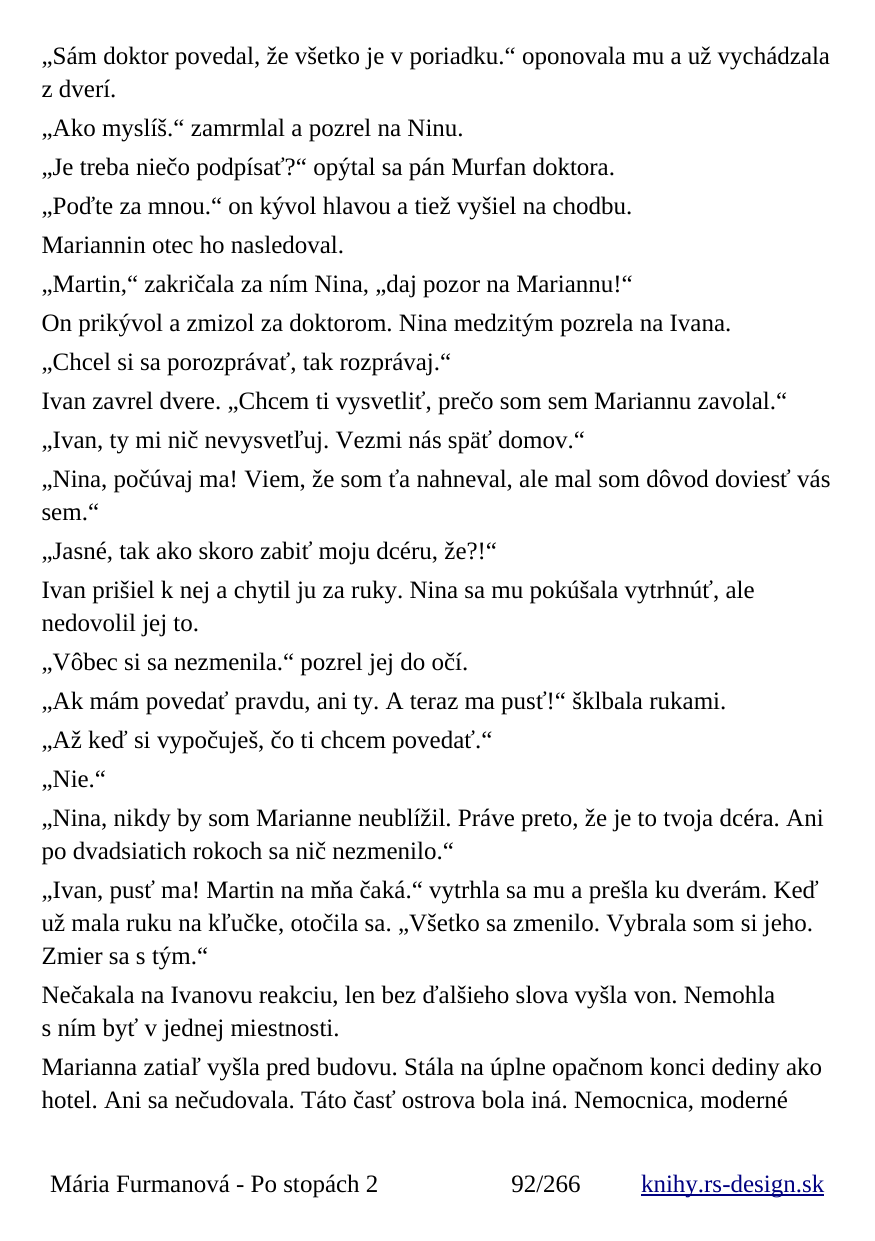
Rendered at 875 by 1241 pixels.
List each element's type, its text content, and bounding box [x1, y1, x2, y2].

text Ivan prišiel k nej a chytil ju za ruky. Nina sa mu pokúšala vytrhnúť, ale nedovolil jej to. [41, 575, 833, 637]
text „Ivan, pusť ma! Martin na mňa čaká.“ vytrhla sa mu a prešla ku dverám. Keď už mala ruku na kľučke, otočila sa. „Všetko sa zmenilo. Vybrala som si jeho. Zmier sa s tým.“ [41, 875, 833, 969]
text „Nie.“ [41, 764, 833, 792]
text „Nina, počúvaj ma! Viem, že som ťa nahneval, ale mal som dôvod doviesť vás sem.“ [41, 464, 833, 526]
text „Nina, nikdy by som Marianne neublížil. Práve preto, že je to tvoja dcéra. Ani po dvadsiatich rokoch sa nič nezmenilo.“ [41, 803, 833, 864]
text Mariannin otec ho nasledoval. [41, 230, 833, 259]
text „Sám doktor povedal, že všetko je v poriadku.“ oponovala mu a už vychádzala z dverí. [41, 41, 833, 103]
text „Chcel si sa porozprávať, tak rozprávaj.“ [41, 347, 833, 376]
text „Ivan, ty mi nič nevysvetľuj. Vezmi nás späť domov.“ [41, 425, 833, 454]
text Marianna zatiaľ vyšla pred budovu. Stála na úplne opačnom konci dediny ako hotel. Ani sa nečudovala. Táto časť ostrova bola iná. Nemocnica, moderné [41, 1052, 833, 1113]
text Nečakala na Ivanovu reakciu, len bez ďalšieho slova vyšla von. Nemohla s ním byť v jednej miestnosti. [41, 980, 833, 1041]
text „Až keď si vypočuješ, čo ti chcem povedať.“ [41, 725, 833, 753]
text „Je treba niečo podpísať?“ opýtal sa pán Murfan doktora. [41, 152, 833, 181]
text On prikývol a zmizol za doktorom. Nina medzitým pozrela na Ivana. [41, 308, 833, 337]
text „Ako myslíš.“ zamrmlal a pozrel na Ninu. [41, 113, 833, 142]
text „Jasné, tak ako skoro zabiť moju dcéru, že?!“ [41, 536, 833, 565]
text „Ak mám povedať pravdu, ani ty. A teraz ma pusť!“ šklbala rukami. [41, 686, 833, 714]
text Ivan zavrel dvere. „Chcem ti vysvetliť, prečo som sem Mariannu zavolal.“ [41, 386, 833, 415]
text „Martin,“ zakričala za ním Nina, „daj pozor na Mariannu!“ [41, 269, 833, 298]
text „Poďte za mnou.“ on kývol hlavou a tiež vyšiel na chodbu. [41, 191, 833, 220]
text „Vôbec si sa nezmenila.“ pozrel jej do očí. [41, 647, 833, 676]
